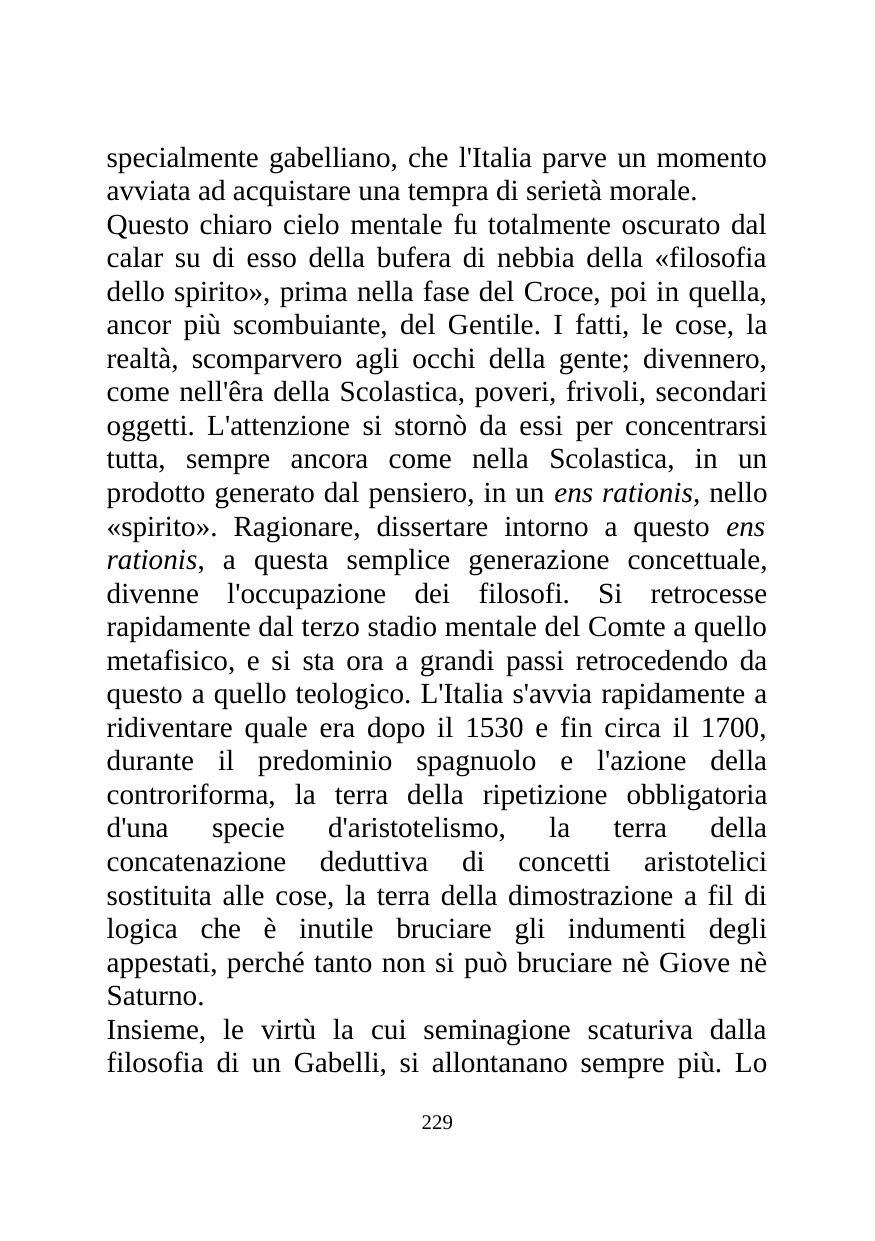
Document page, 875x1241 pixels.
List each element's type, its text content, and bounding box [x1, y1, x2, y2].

text Questo chiaro cielo mentale fu totalmente oscurato dal calar su di esso della bufera di nebbia della «filosofia dello spirito», prima nella fase del Croce, poi in quella, ancor più scombuiante, del Gentile. I fatti, le cose, la realtà, scomparvero agli occhi della gente; divennero, come nell'êra della Scolastica, poveri, frivoli, secondari oggetti. L'attenzione si stornò da essi per concentrarsi tutta, sempre ancora come nella Scolastica, in un prodotto generato dal pensiero, in un ens rationis, nello «spirito». Ragionare, dissertare intorno a questo ens rationis, a questa semplice generazione concettuale, divenne l'occupazione dei filosofi. Si retrocesse rapidamente dal terzo stadio mentale del Comte a quello metafisico, e si sta ora a grandi passi retrocedendo da questo a quello teologico. L'Italia s'avvia rapidamente a ridiventare quale era dopo il 1530 e fin circa il 1700, durante il predominio spagnuolo e l'azione della controriforma, la terra della ripetizione obbligatoria d'una specie d'aristotelismo, la terra della concatenazione deduttiva di concetti aristotelici sostituita alle cose, la terra della dimostrazione a fil di logica che è inutile bruciare gli indumenti degli appestati, perché tanto non si può bruciare nè Giove nè Saturno. [106, 207, 768, 1012]
text specialmente gabelliano, che l'Italia parve un momento avviata ad acquistare una tempra di serietà morale. [106, 140, 768, 207]
text Insieme, le virtù la cui seminagione scaturiva dalla filosofia di un Gabelli, si allontanano sempre più. Lo [106, 1012, 768, 1079]
